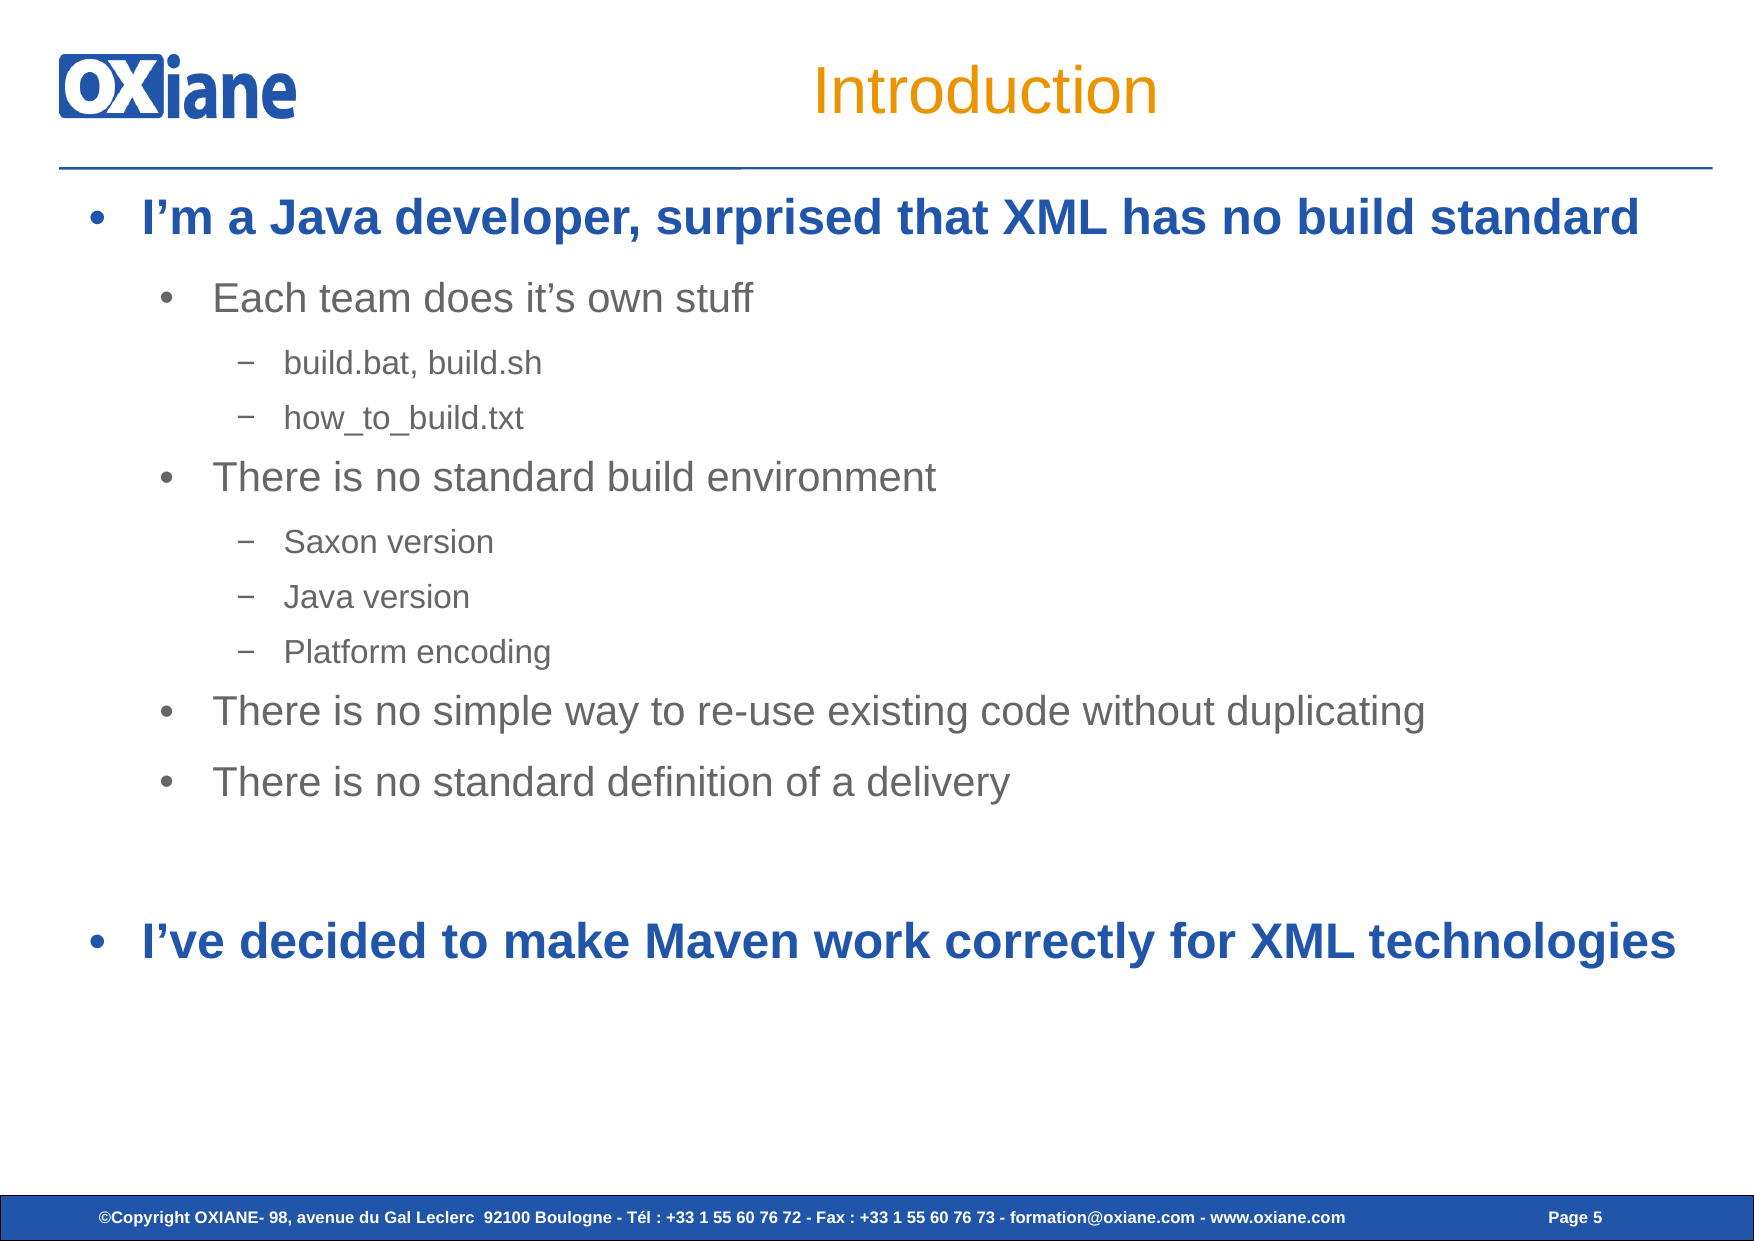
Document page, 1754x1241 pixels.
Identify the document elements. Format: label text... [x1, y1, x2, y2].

title Introduction [307, 49, 1666, 133]
picture [59, 53, 296, 119]
list I’m a Java developer, surprised that XML has no build standard Each team does it’s own stuff build.bat, build.sh how_to_build.txt There is no standard build environment Saxon version Java version Platform encoding There is no simple way to re-use existing code without duplicating There is no standard definition of a delivery I’ve decided to make Maven work correctly for XML technologies [70, 188, 1713, 1193]
